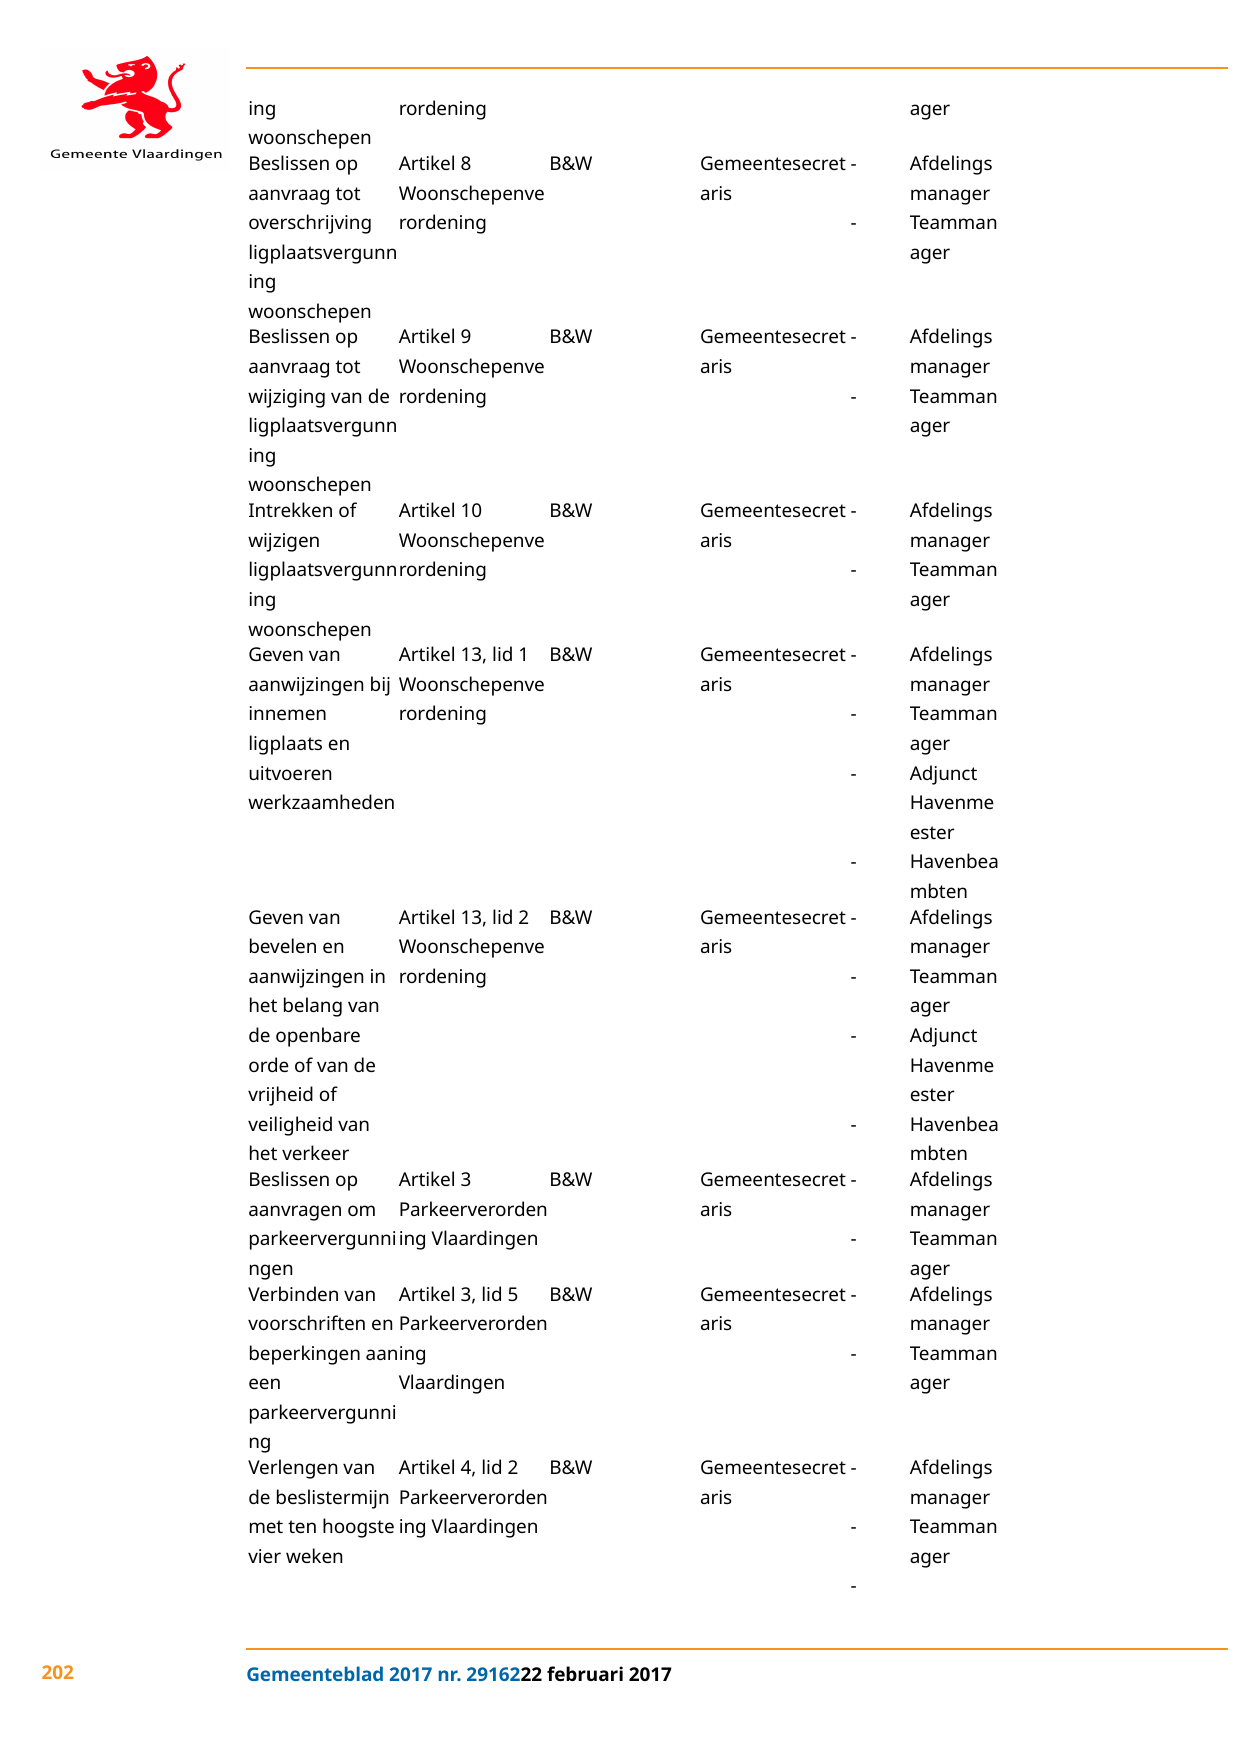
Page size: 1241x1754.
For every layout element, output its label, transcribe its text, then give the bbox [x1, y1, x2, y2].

table_cell Artikel 10 Woonschepenverordening [399, 498, 549, 641]
table_cell Afdelingsmanager Teammanager [850, 324, 1001, 497]
table_cell [549, 95, 700, 150]
table_cell Intrekken of wijzigen ligplaatsvergunning woonschepen [248, 498, 398, 641]
table_cell Gemeentesecretaris [700, 1281, 850, 1454]
table_cell Afdelingsmanager Teammanager [850, 1281, 1001, 1454]
table_cell B&W [549, 904, 700, 1166]
table_cell Gemeentesecretaris [700, 904, 850, 1166]
table_cell Afdelingsmanager Teammanager [850, 498, 1001, 641]
table_cell [1001, 1454, 1152, 1598]
table_cell [1001, 1166, 1152, 1281]
table_cell Verlengen van de beslistermijn met ten hoogste vier weken [248, 1454, 398, 1598]
table_cell ager [850, 95, 1001, 150]
table_cell [1001, 95, 1152, 150]
table_cell B&W [549, 1281, 700, 1454]
table_cell Afdelingsmanager Teammanager Adjunct Havenmeester Havenbeambten [850, 641, 1001, 904]
table_cell Artikel 13, lid 1 Woonschepenverordening [399, 641, 549, 904]
table_cell Gemeentesecretaris [700, 1166, 850, 1281]
table_cell Afdelingsmanager Teammanager Adjunct Havenmeester Havenbeambten [850, 904, 1001, 1166]
table_cell Artikel 3, lid 5 Parkeerverordening Vlaardingen [399, 1281, 549, 1454]
table_cell [1001, 641, 1152, 904]
table_cell Gemeentesecretaris [700, 324, 850, 497]
table_cell [1001, 324, 1152, 497]
table_cell Afdelingsmanager Teammanager [850, 1454, 1001, 1598]
table_cell [1001, 498, 1152, 641]
table_cell B&W [549, 324, 700, 497]
table_cell rordening [399, 95, 549, 150]
table_cell [1001, 1281, 1152, 1454]
table_cell B&W [549, 150, 700, 324]
table_cell Geven van aanwijzingen bij innemen ligplaats en uitvoeren werkzaamheden [248, 641, 398, 904]
table_cell [1001, 904, 1152, 1166]
table_cell Beslissen op aanvraag tot wijziging van de ligplaatsvergunning woonschepen [248, 324, 398, 497]
table_cell B&W [549, 498, 700, 641]
table_cell Artikel 3 Parkeerverordening Vlaardingen [399, 1166, 549, 1281]
table_cell [1001, 150, 1152, 324]
table_cell Gemeentesecretaris [700, 150, 850, 324]
table_cell Gemeentesecretaris [700, 498, 850, 641]
table_cell Gemeentesecretaris [700, 641, 850, 904]
table_cell B&W [549, 1454, 700, 1598]
table_cell Artikel 13, lid 2 Woonschepenverordening [399, 904, 549, 1166]
table_cell B&W [549, 1166, 700, 1281]
table_cell Geven van bevelen en aanwijzingen in het belang van de openbare orde of van de vrijheid of veiligheid van het verkeer [248, 904, 398, 1166]
table_cell Beslissen op aanvragen om parkeervergunningen [248, 1166, 398, 1281]
table_cell B&W [549, 641, 700, 904]
table_cell Verbinden van voorschriften en beperkingen aan een parkeervergunning [248, 1281, 398, 1454]
table_cell Beslissen op aanvraag tot overschrijving ligplaatsvergunning woonschepen [248, 150, 398, 324]
table_cell Artikel 4, lid 2 Parkeerverordening Vlaardingen [399, 1454, 549, 1598]
table_cell Artikel 9 Woonschepenverordening [399, 324, 549, 497]
table_cell ing woonschepen [248, 95, 398, 150]
table_cell Gemeentesecretaris [700, 1454, 850, 1598]
picture [41, 47, 231, 172]
table_cell Afdelingsmanager Teammanager [850, 1166, 1001, 1281]
table_cell [700, 95, 850, 150]
table_cell Afdelingsmanager Teammanager [850, 150, 1001, 324]
table_cell Artikel 8 Woonschepenverordening [399, 150, 549, 324]
